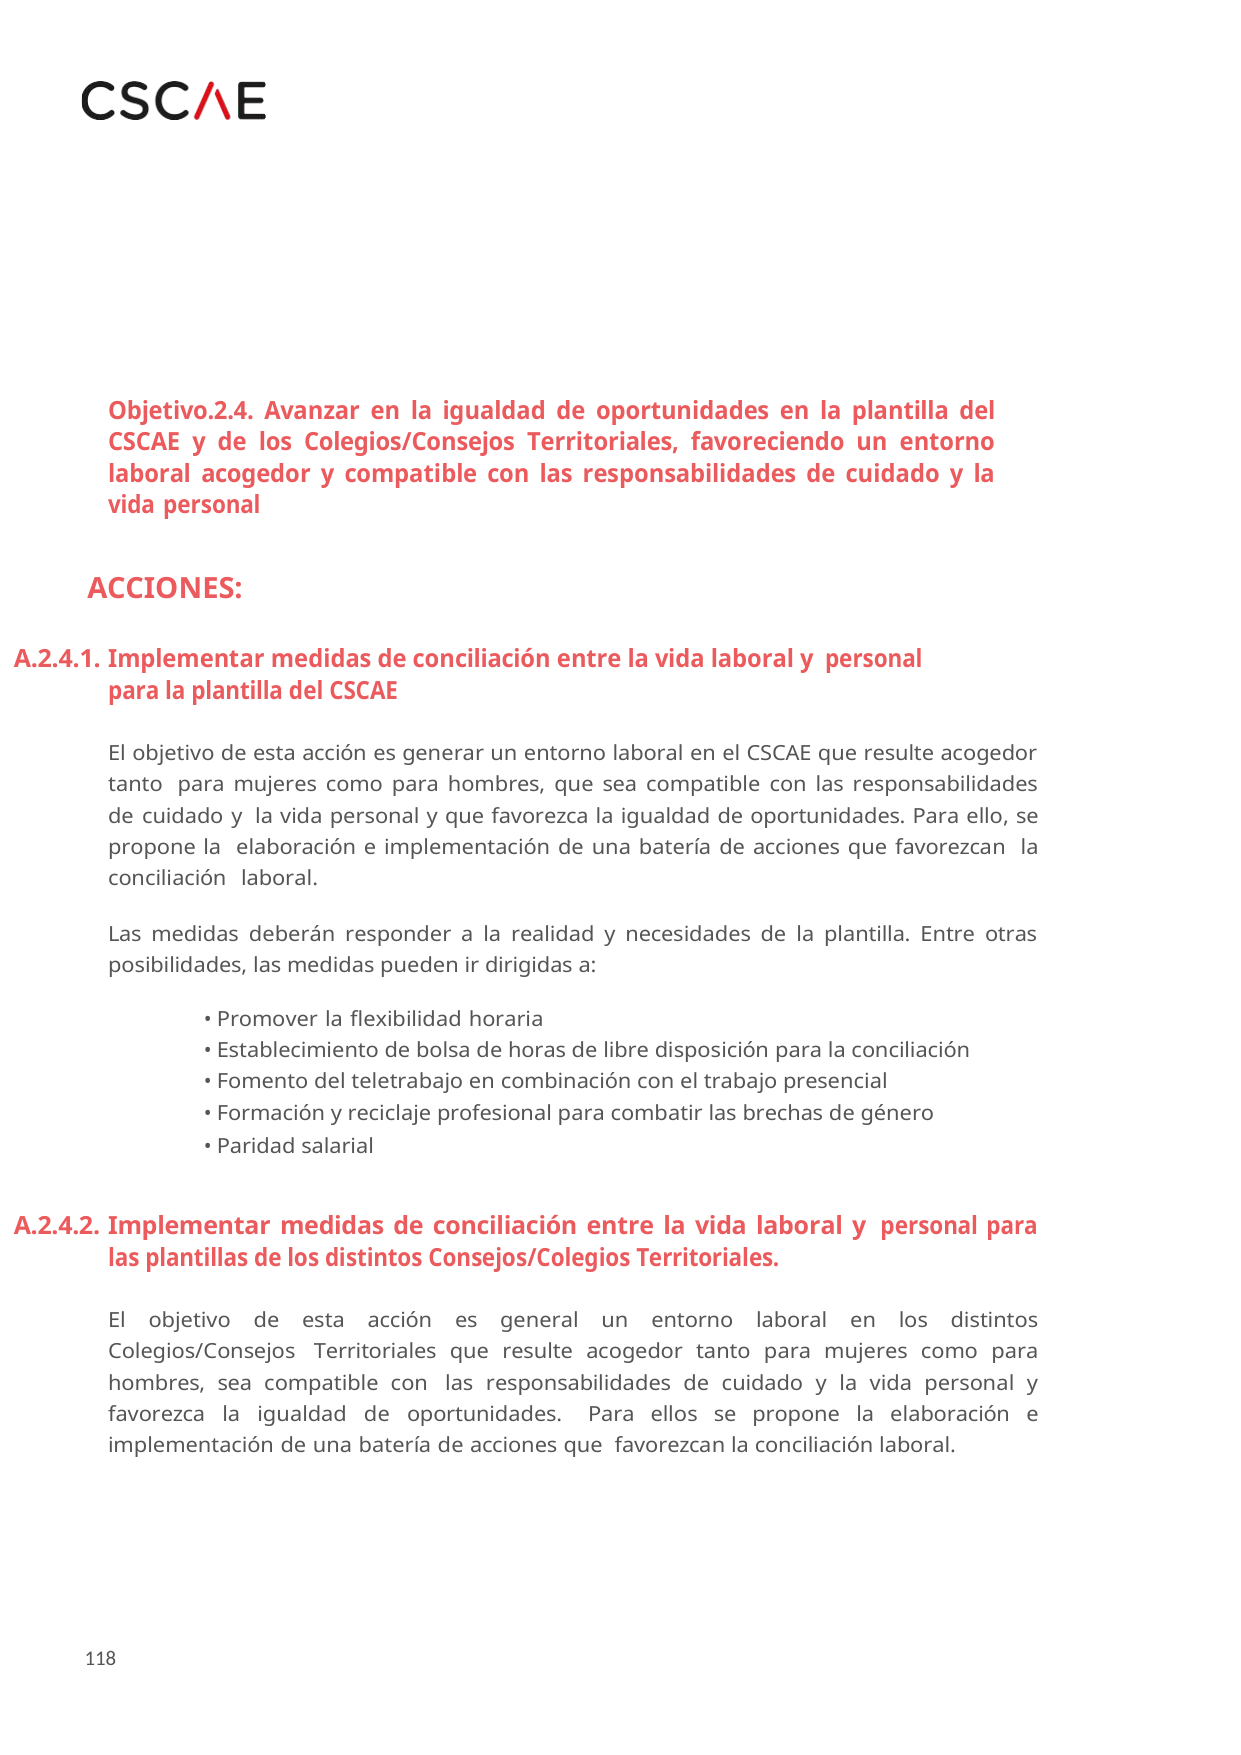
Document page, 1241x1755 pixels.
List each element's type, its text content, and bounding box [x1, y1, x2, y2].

subtitle ACCIONES: [87, 567, 1066, 607]
text El objetivo de esta acción es generar un entorno laboral en el CSCAE que resulte acogedor tanto para mujeres como para hombres, que sea compatible con las responsabilidades de cuidado y la vida personal y que favorezca la igualdad de oportunidades. Para ello, se propone la elaboración e implementación de una batería de acciones que favorezcan la conciliación laboral. [108, 736, 1038, 892]
text Las medidas deberán responder a la realidad y necesidades de la plantilla. Entre otras posibilidades, las medidas pueden ir dirigidas a: [108, 916, 1038, 979]
list Establecimiento de bolsa de horas de libre disposición para la conciliación [204, 1033, 1066, 1064]
list Implementar medidas de conciliación entre la vida laboral y personal para las plantillas de los distintos Consejos/Colegios Territoriales. [71, 1210, 1038, 1272]
list Implementar medidas de conciliación entre la vida laboral y personal para la plantilla del CSCAE [71, 643, 939, 705]
text El objetivo de esta acción es general un entorno laboral en los distintos Colegios/Consejos Territoriales que resulte acogedor tanto para mujeres como para hombres, sea compatible con las responsabilidades de cuidado y la vida personal y favorezca la igualdad de oportunidades. Para ellos se propone la elaboración e implementación de una batería de acciones que favorezcan la conciliación laboral. [108, 1302, 1038, 1459]
list Fomento del teletrabajo en combinación con el trabajo presencial [204, 1064, 1066, 1095]
list Promover la ﬂexibilidad horaria [204, 999, 1066, 1033]
text Objetivo.2.4. Avanzar en la igualdad de oportunidades en la plantilla del CSCAE y de los Colegios/Consejos Territoriales, favoreciendo un entorno laboral acogedor y compatible con las responsabilidades de cuidado y la vida personal [108, 394, 996, 519]
list Formación y reciclaje profesional para combatir las brechas de género [204, 1095, 1066, 1126]
list Paridad salarial [204, 1126, 1066, 1160]
